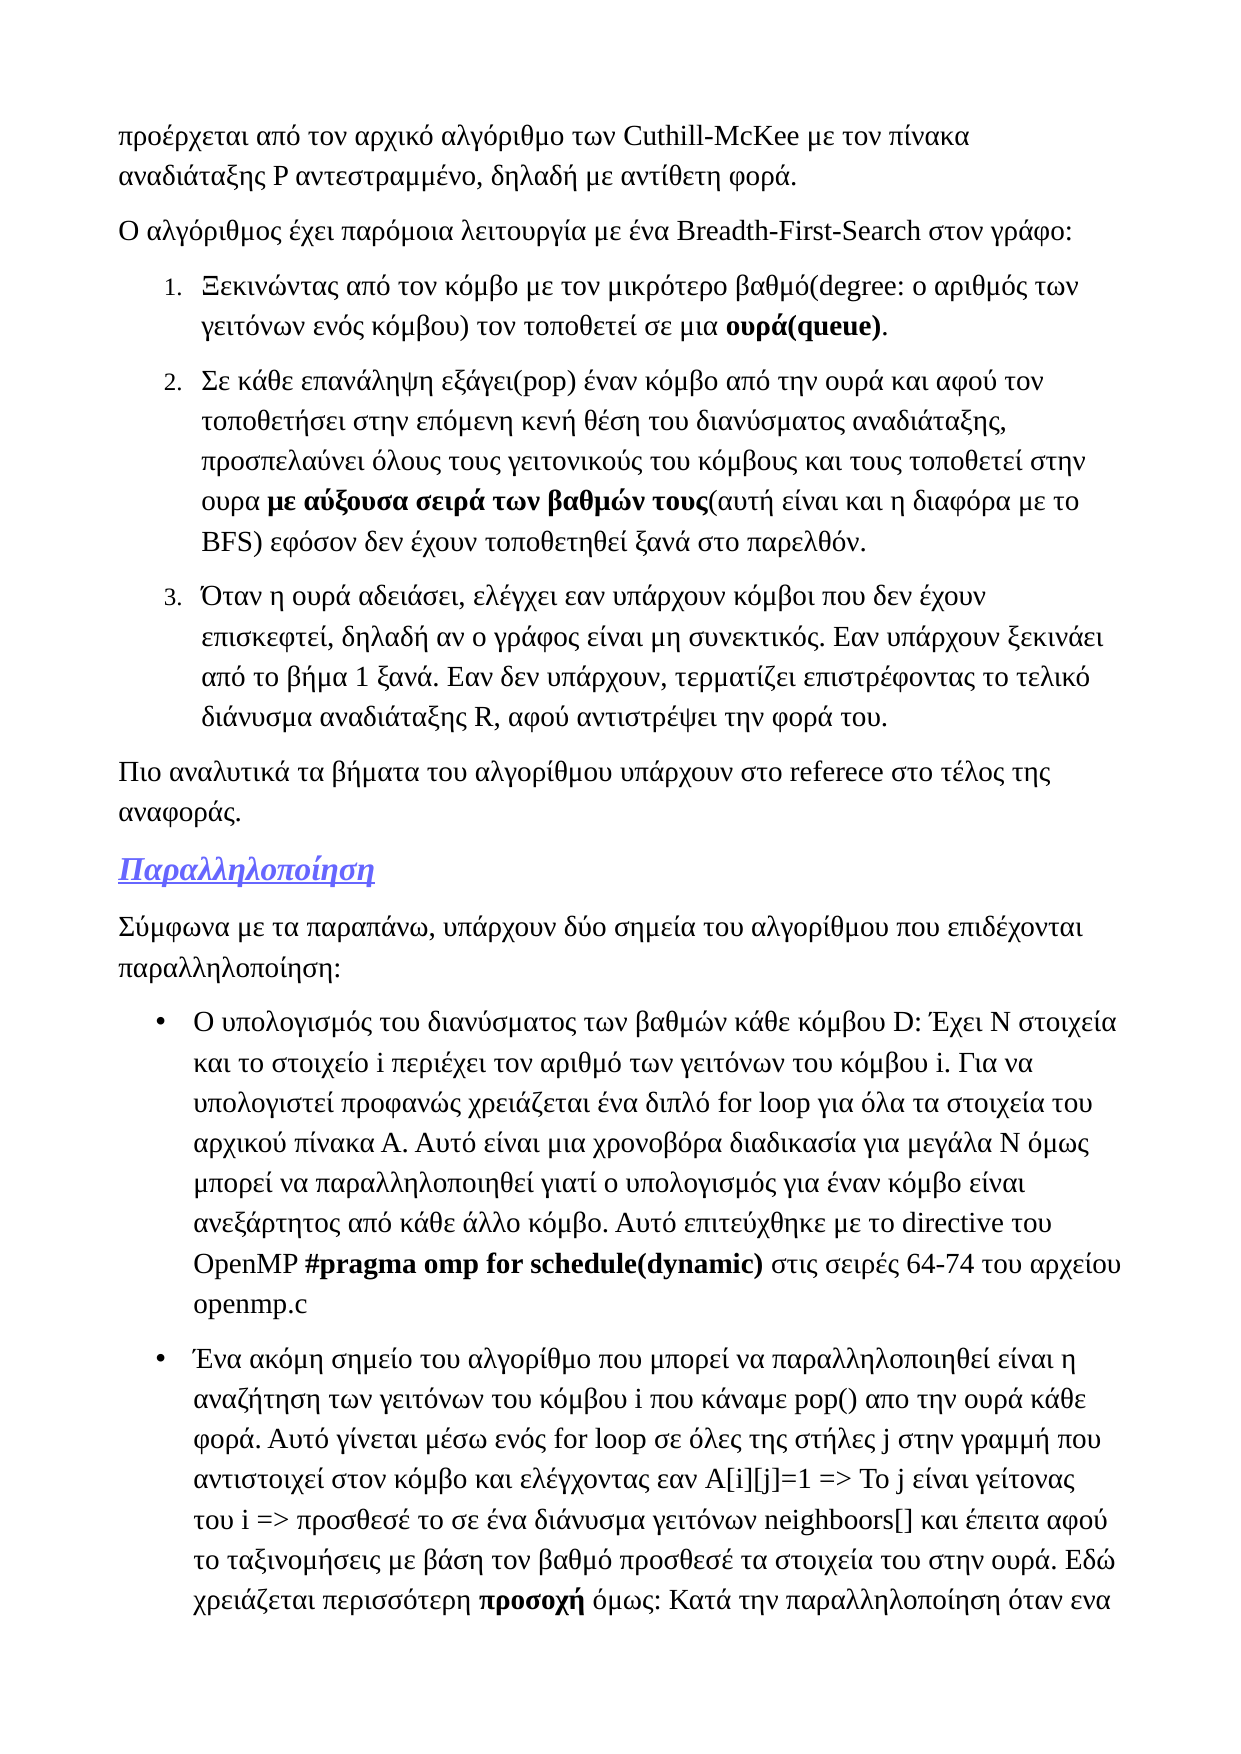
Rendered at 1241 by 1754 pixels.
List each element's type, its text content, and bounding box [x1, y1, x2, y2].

list Όταν η ουρά αδειάσει, ελέγχει εαν υπάρχουν κόμβοι που δεν έχουν επισκεφτεί, δηλαδή αν ο γράφος είναι μη συνεκτικός. Εαν υπάρχουν ξεκινάει από το βήμα 1 ξανά. Εαν δεν υπάρχουν, τερματίζει επιστρέφοντας το τελικό διάνυσμα αναδιάταξης R, αφού αντιστρέψει την φορά του. [163, 578, 1122, 733]
text Ο αλγόριθμος έχει παρόμοια λειτουργία με ένα Breadth-First-Search στον γράφο: [118, 213, 1122, 247]
text προέρχεται από τον αρχικό αλγόριθμο των Cuthill-McKee με τον πίνακα αναδιάταξης P αντεστραμμένο, δηλαδή με αντίθετη φορά. [118, 118, 1122, 192]
list Ο υπολογισμός του διανύσματος των βαθμών κάθε κόμβου D: Έχει Ν στοιχεία και το στοιχείο i περιέχει τον αριθμό των γειτόνων του κόμβου i. Για να υπολογιστεί προφανώς χρειάζεται ένα διπλό for loop για όλα τα στοιχεία του αρχικού πίνακα Α. Αυτό είναι μια χρονοβόρα διαδικασία για μεγάλα Ν όμως μπορεί να παραλληλοποιηθεί γιατί ο υπολογισμός για έναν κόμβο είναι ανεξάρτητος από κάθε άλλο κόμβο. Αυτό επιτεύχθηκε με το directive του OpenMP #pragma omp for schedule(dynamic) στις σειρές 64-74 του αρχείου openmp.c [156, 1004, 1122, 1319]
text Παραλληλοποίηση [118, 849, 1122, 887]
list Σε κάθε επανάληψη εξάγει(pop) έναν κόμβο από την ουρά και αφού τον τοποθετήσει στην επόμενη κενή θέση του διανύσματος αναδιάταξης, προσπελαύνει όλους τους γειτονικούς του κόμβους και τους τοποθετεί στην ουρα με αύξουσα σειρά των βαθμών τους(αυτή είναι και η διαφόρα με το BFS) εφόσον δεν έχουν τοποθετηθεί ξανά στο παρελθόν. [163, 363, 1122, 557]
list Ξεκινώντας από τον κόμβο με τον μικρότερο βαθμό(degree: ο αριθμός των γειτόνων ενός κόμβου) τον τοποθετεί σε μια ουρά(queue). [163, 268, 1122, 342]
text Πιο αναλυτικά τα βήματα του αλγορίθμου υπάρχουν στο referece στο τέλος της αναφοράς. [118, 754, 1122, 828]
list Ένα ακόμη σημείο του αλγορίθμο που μπορεί να παραλληλοποιηθεί είναι η αναζήτηση των γειτόνων του κόμβου i που κάναμε pop() απο την ουρά κάθε φορά. Αυτό γίνεται μέσω ενός for loop σε όλες της στήλες j στην γραμμή που αντιστοιχεί στον κόμβο και ελέγχοντας εαν A[i][j]=1 => Το j είναι γείτονας του i => προσθεσέ το σε ένα διάνυσμα γειτόνων neighboors[] και έπειτα αφού το ταξινομήσεις με βάση τον βαθμό προσθεσέ τα στοιχεία του στην ουρά. Εδώ χρειάζεται περισσότερη προσοχή όμως: Κατά την παραλληλοποίηση όταν ενα [156, 1341, 1122, 1616]
text Σύμφωνα με τα παραπάνω, υπάρχουν δύο σημεία του αλγορίθμου που επιδέχονται παραλληλοποίηση: [118, 909, 1122, 983]
